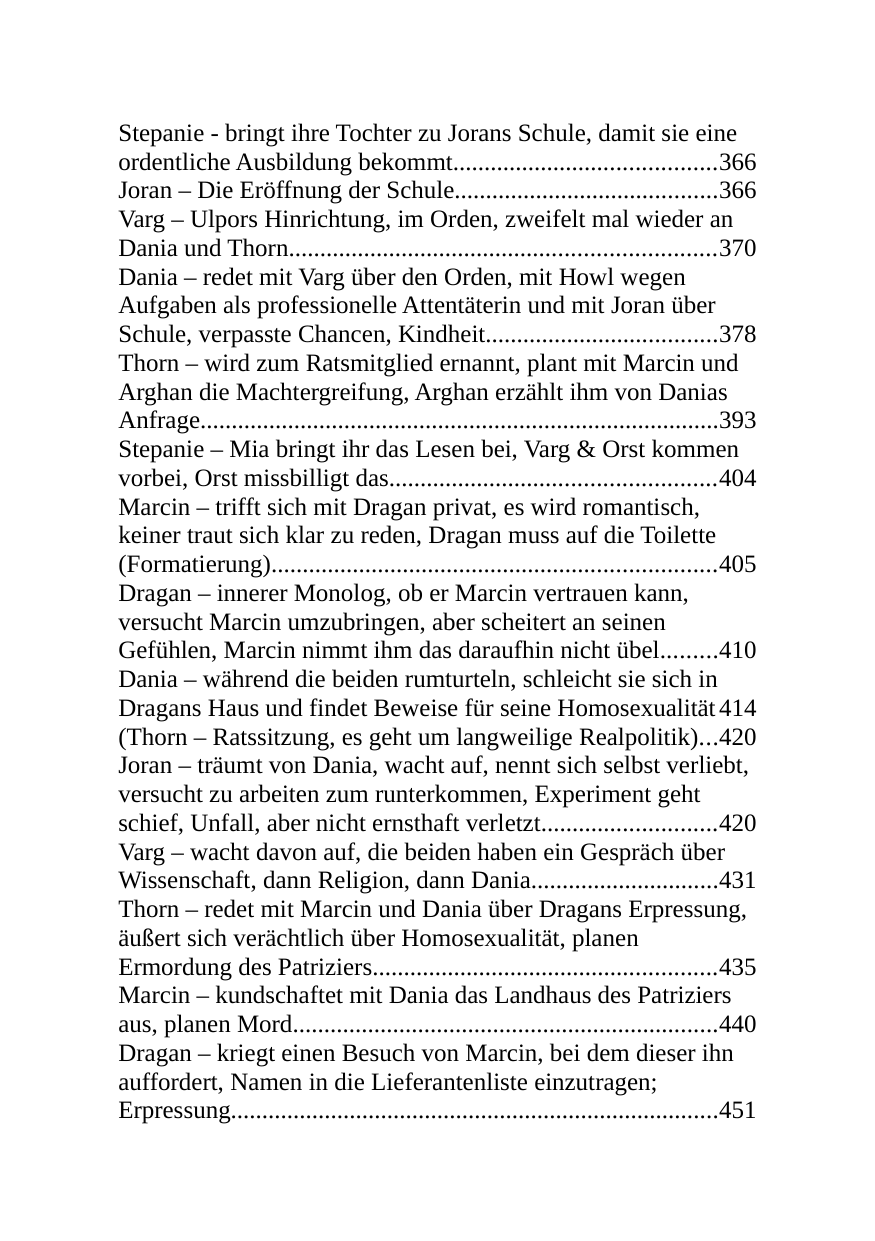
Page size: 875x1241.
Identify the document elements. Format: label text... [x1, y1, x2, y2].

text Stepanie - bringt ihre Tochter zu Jorans Schule, damit sie eine ordentliche Ausbildung bekommt 366 [118, 118, 756, 176]
text Joran – Die Eröffnung der Schule 366 [118, 176, 756, 204]
text Stepanie – Mia bringt ihr das Lesen bei, Varg & Orst kommen vorbei, Orst missbilligt das 404 [118, 434, 756, 492]
text Thorn – wird zum Ratsmitglied ernannt, plant mit Marcin und Arghan die Machtergreifung, Arghan erzählt ihm von Danias Anfrage 393 [118, 348, 756, 434]
text Varg – Ulpors Hinrichtung, im Orden, zweifelt mal wieder an Dania und Thorn 370 [118, 204, 756, 262]
text Joran – träumt von Dania, wacht auf, nennt sich selbst verliebt, versucht zu arbeiten zum runterkommen, Experiment geht schief, Unfall, aber nicht ernsthaft verletzt 420 [118, 751, 756, 837]
text Varg – wacht davon auf, die beiden haben ein Gespräch über Wissenschaft, dann Religion, dann Dania 431 [118, 837, 756, 894]
text Dania – redet mit Varg über den Orden, mit Howl wegen Aufgaben als professionelle Attentäterin und mit Joran über Schule, verpasste Chancen, Kindheit 378 [118, 262, 756, 348]
text Dragan – innerer Monolog, ob er Marcin vertrauen kann, versucht Marcin umzubringen, aber scheitert an seinen Gefühlen, Marcin nimmt ihm das daraufhin nicht übel 410 [118, 578, 756, 664]
text Thorn – redet mit Marcin und Dania über Dragans Erpressung, äußert sich verächtlich über Homosexualität, planen Ermordung des Patriziers 435 [118, 894, 756, 981]
text Dragan – kriegt einen Besuch von Marcin, bei dem dieser ihn auffordert, Namen in die Lieferantenliste einzutragen; Erpressung 451 [118, 1038, 756, 1124]
text Marcin – kundschaftet mit Dania das Landhaus des Patriziers aus, planen Mord 440 [118, 981, 756, 1038]
text (Thorn – Ratssitzung, es geht um langweilige Realpolitik) 420 [118, 722, 756, 751]
text Marcin – trifft sich mit Dragan privat, es wird romantisch, keiner traut sich klar zu reden, Dragan muss auf die Toilette (Formatierung) 405 [118, 492, 756, 578]
text Dania – während die beiden rumturteln, schleicht sie sich in Dragans Haus und findet Beweise für seine Homosexualität 414 [118, 664, 756, 722]
